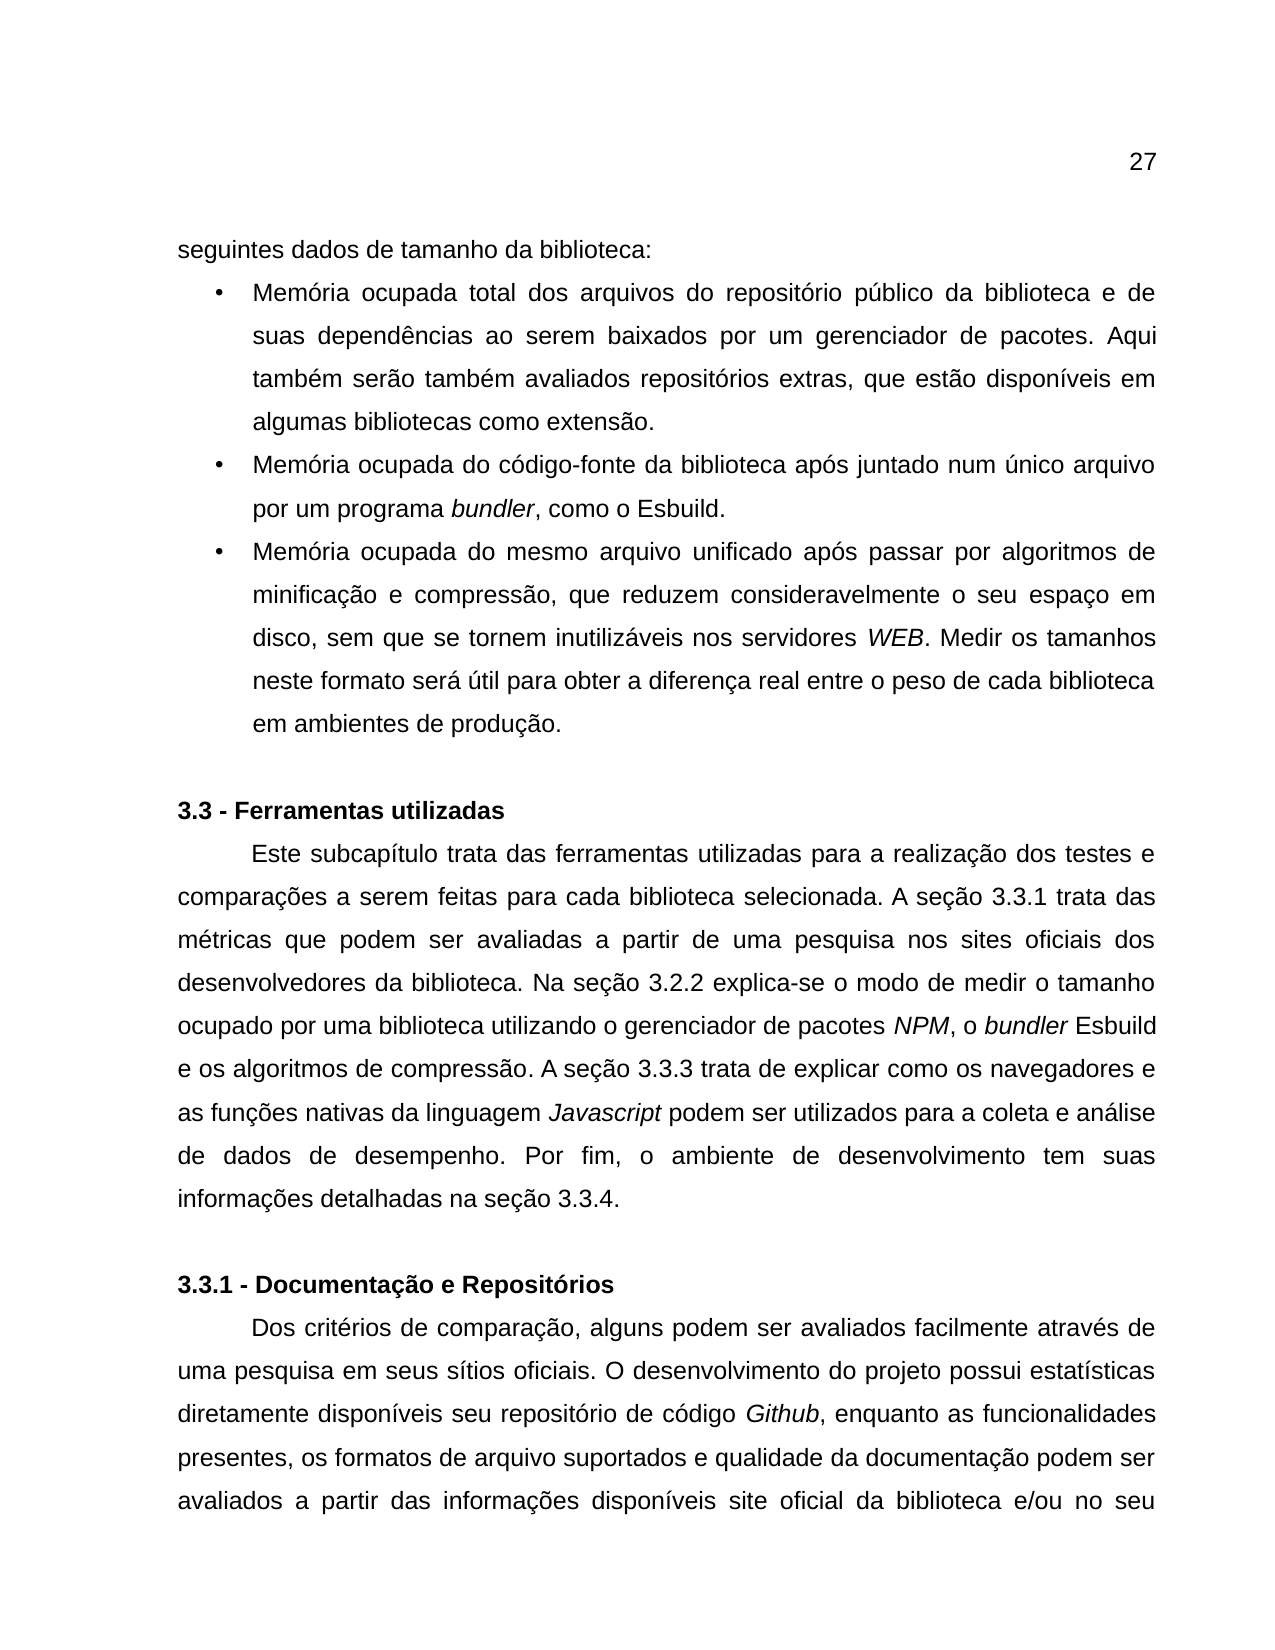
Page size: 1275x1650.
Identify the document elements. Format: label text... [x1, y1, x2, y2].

list Memória ocupada do código-fonte da biblioteca após juntado num único arquivo por um programa bundler, como o Esbuild. [215, 450, 1157, 522]
list Memória ocupada do mesmo arquivo unificado após passar por algoritmos de minificação e compressão, que reduzem consideravelmente o seu espaço em disco, sem que se tornem inutilizáveis nos servidores WEB. Medir os tamanhos neste formato será útil para obter a diferença real entre o peso de cada biblioteca em ambientes de produção. [215, 537, 1157, 738]
text seguintes dados de tamanho da biblioteca: [177, 235, 1157, 263]
subtitle 3.3 - Ferramentas utilizadas [177, 796, 1157, 824]
text Dos critérios de comparação, alguns podem ser avaliados facilmente através de uma pesquisa em seus sítios oficiais. O desenvolvimento do projeto possui estatísticas diretamente disponíveis seu repositório de código Github, enquanto as funcionalidades presentes, os formatos de arquivo suportados e qualidade da documentação podem ser avaliados a partir das informações disponíveis site oficial da biblioteca e/ou no seu [177, 1313, 1157, 1514]
subtitle 3.3.1 - Documentação e Repositórios [177, 1270, 1157, 1299]
list Memória ocupada total dos arquivos do repositório público da biblioteca e de suas dependências ao serem baixados por um gerenciador de pacotes. Aqui também serão também avaliados repositórios extras, que estão disponíveis em algumas bibliotecas como extensão. [215, 278, 1157, 436]
text Este subcapítulo trata das ferramentas utilizadas para a realização dos testes e comparações a serem feitas para cada biblioteca selecionada. A seção 3.3.1 trata das métricas que podem ser avaliadas a partir de uma pesquisa nos sites oficiais dos desenvolvedores da biblioteca. Na seção 3.2.2 explica-se o modo de medir o tamanho ocupado por uma biblioteca utilizando o gerenciador de pacotes NPM, o bundler Esbuild e os algoritmos de compressão. A seção 3.3.3 trata de explicar como os navegadores e as funções nativas da linguagem Javascript podem ser utilizados para a coleta e análise de dados de desempenho. Por fim, o ambiente de desenvolvimento tem suas informações detalhadas na seção 3.3.4. [177, 839, 1157, 1212]
